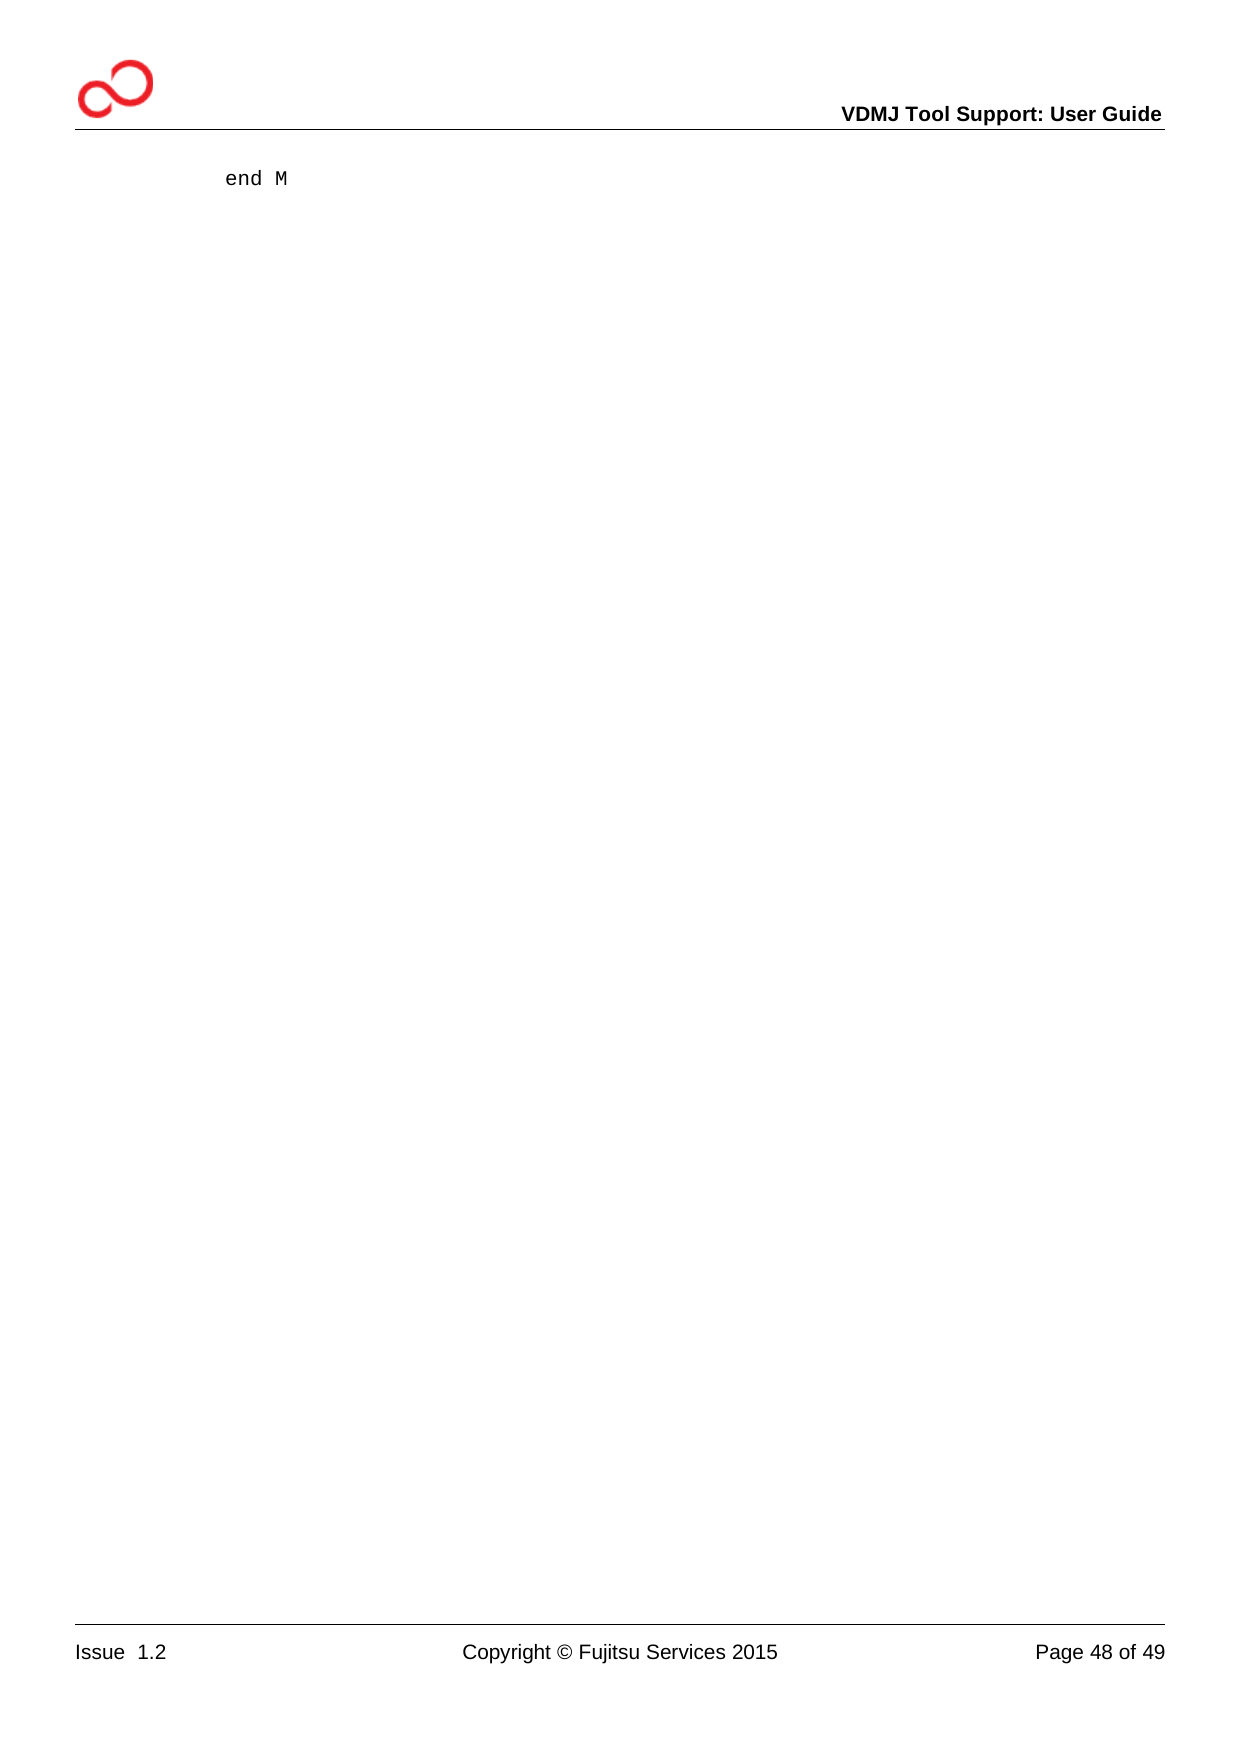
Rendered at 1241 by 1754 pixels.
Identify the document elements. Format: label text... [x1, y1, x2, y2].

picture [78, 52, 153, 128]
text end M [225, 168, 1165, 190]
